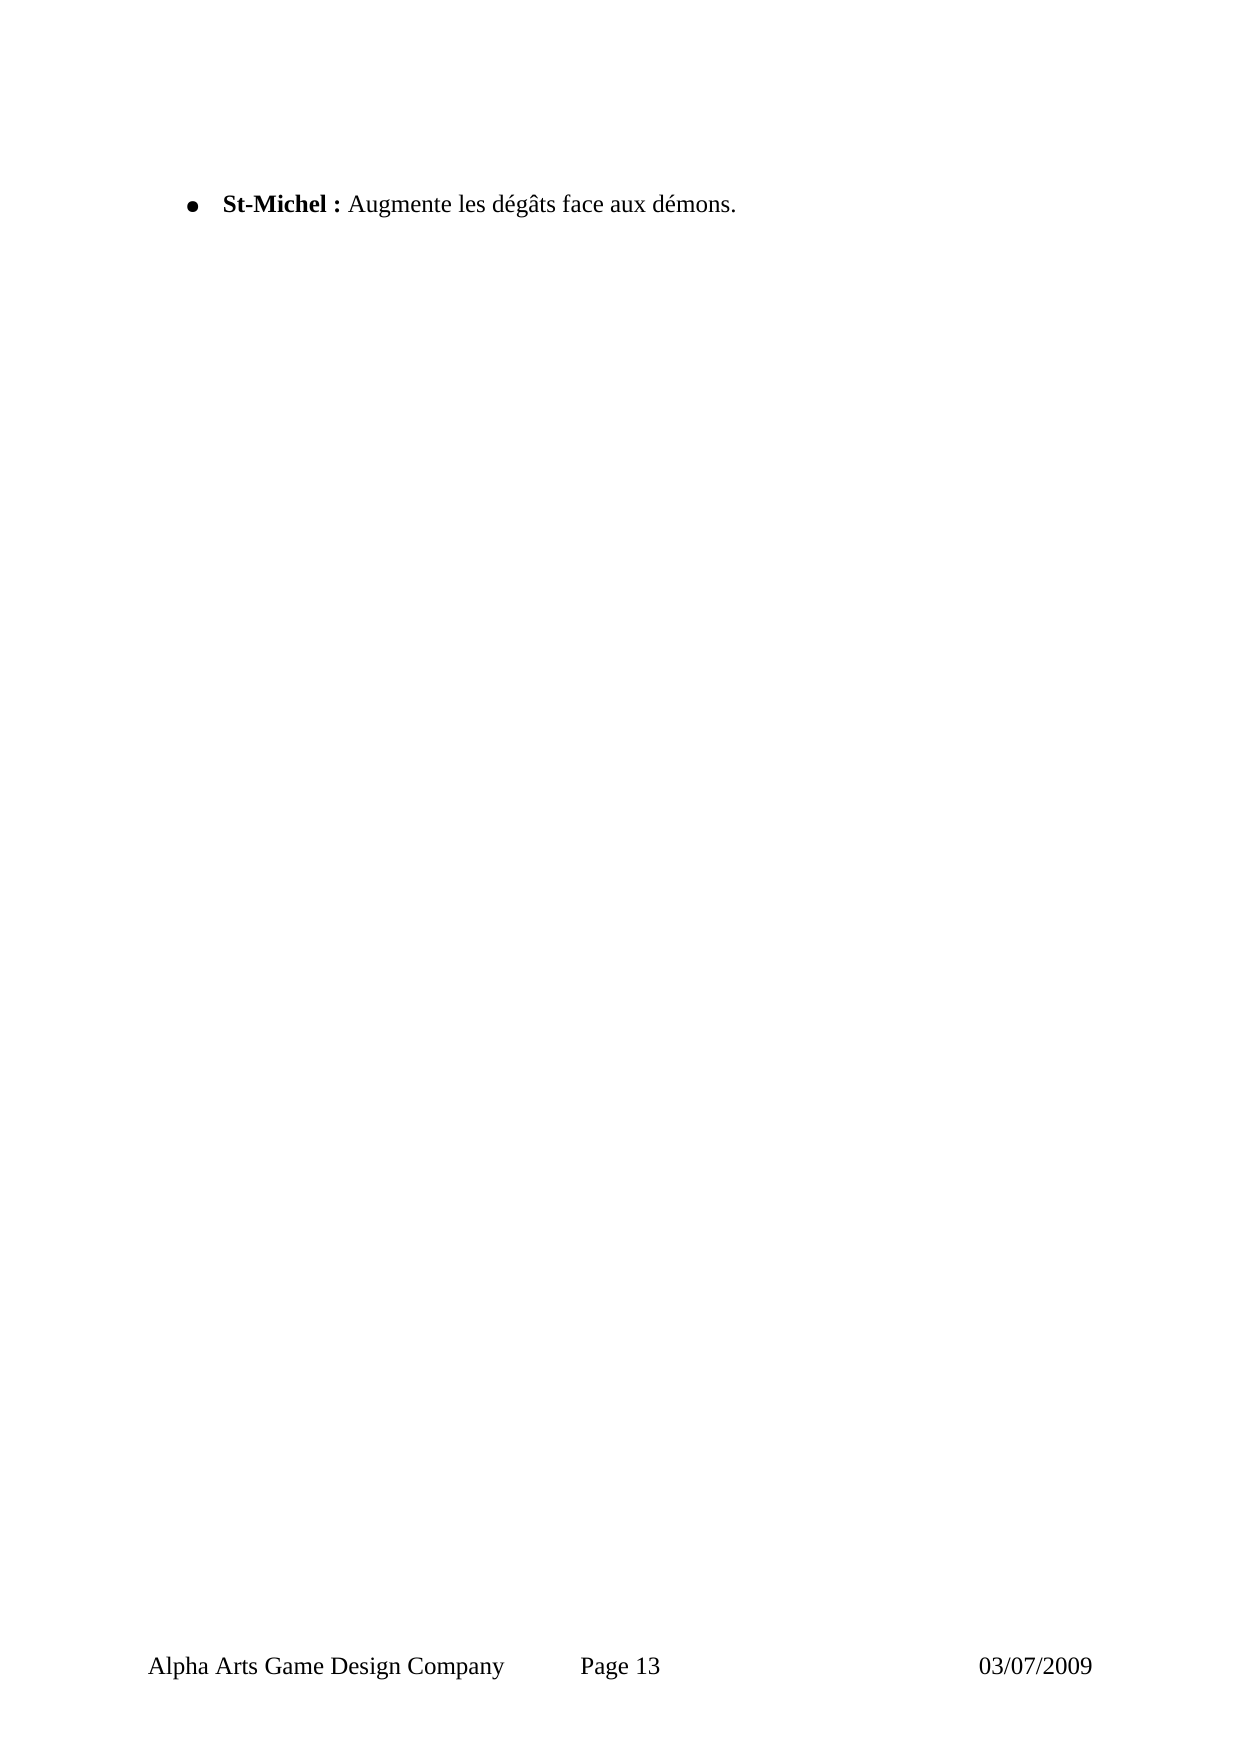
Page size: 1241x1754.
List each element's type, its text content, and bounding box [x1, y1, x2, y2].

list St-Michel : Augmente les dégâts face aux démons. [185, 189, 1092, 218]
